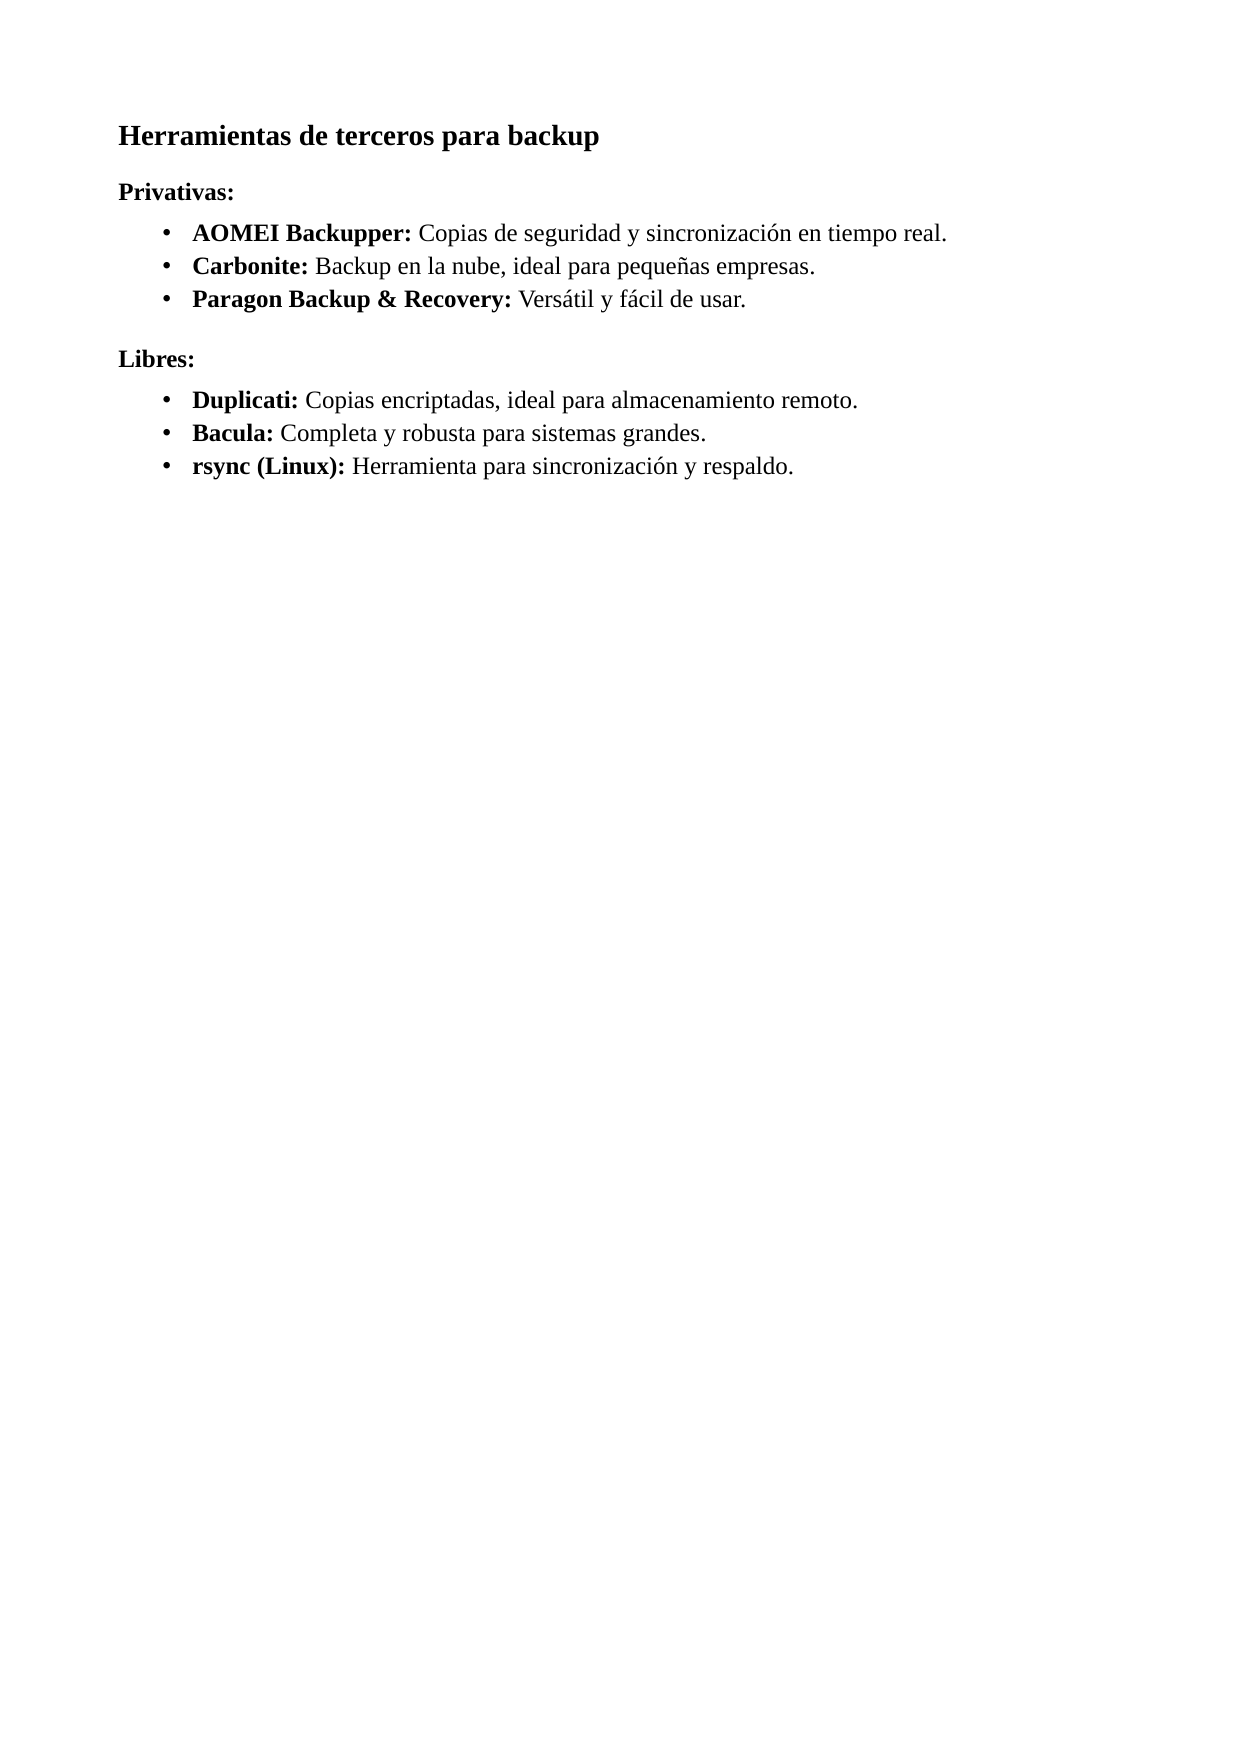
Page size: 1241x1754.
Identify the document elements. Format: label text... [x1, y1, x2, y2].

list rsync (Linux): Herramienta para sincronización y respaldo. [162, 451, 1122, 480]
list Paragon Backup & Recovery: Versátil y fácil de usar. [162, 284, 1122, 313]
subtitle Libres: [118, 344, 1122, 373]
list Carbonite: Backup en la nube, ideal para pequeñas empresas. [162, 251, 1122, 280]
subtitle Privativas: [118, 177, 1122, 205]
list Duplicati: Copias encriptadas, ideal para almacenamiento remoto. [162, 385, 1122, 414]
subtitle Herramientas de terceros para backup [118, 118, 1122, 152]
list AOMEI Backupper: Copias de seguridad y sincronización en tiempo real. [162, 218, 1122, 247]
list Bacula: Completa y robusta para sistemas grandes. [162, 418, 1122, 447]
